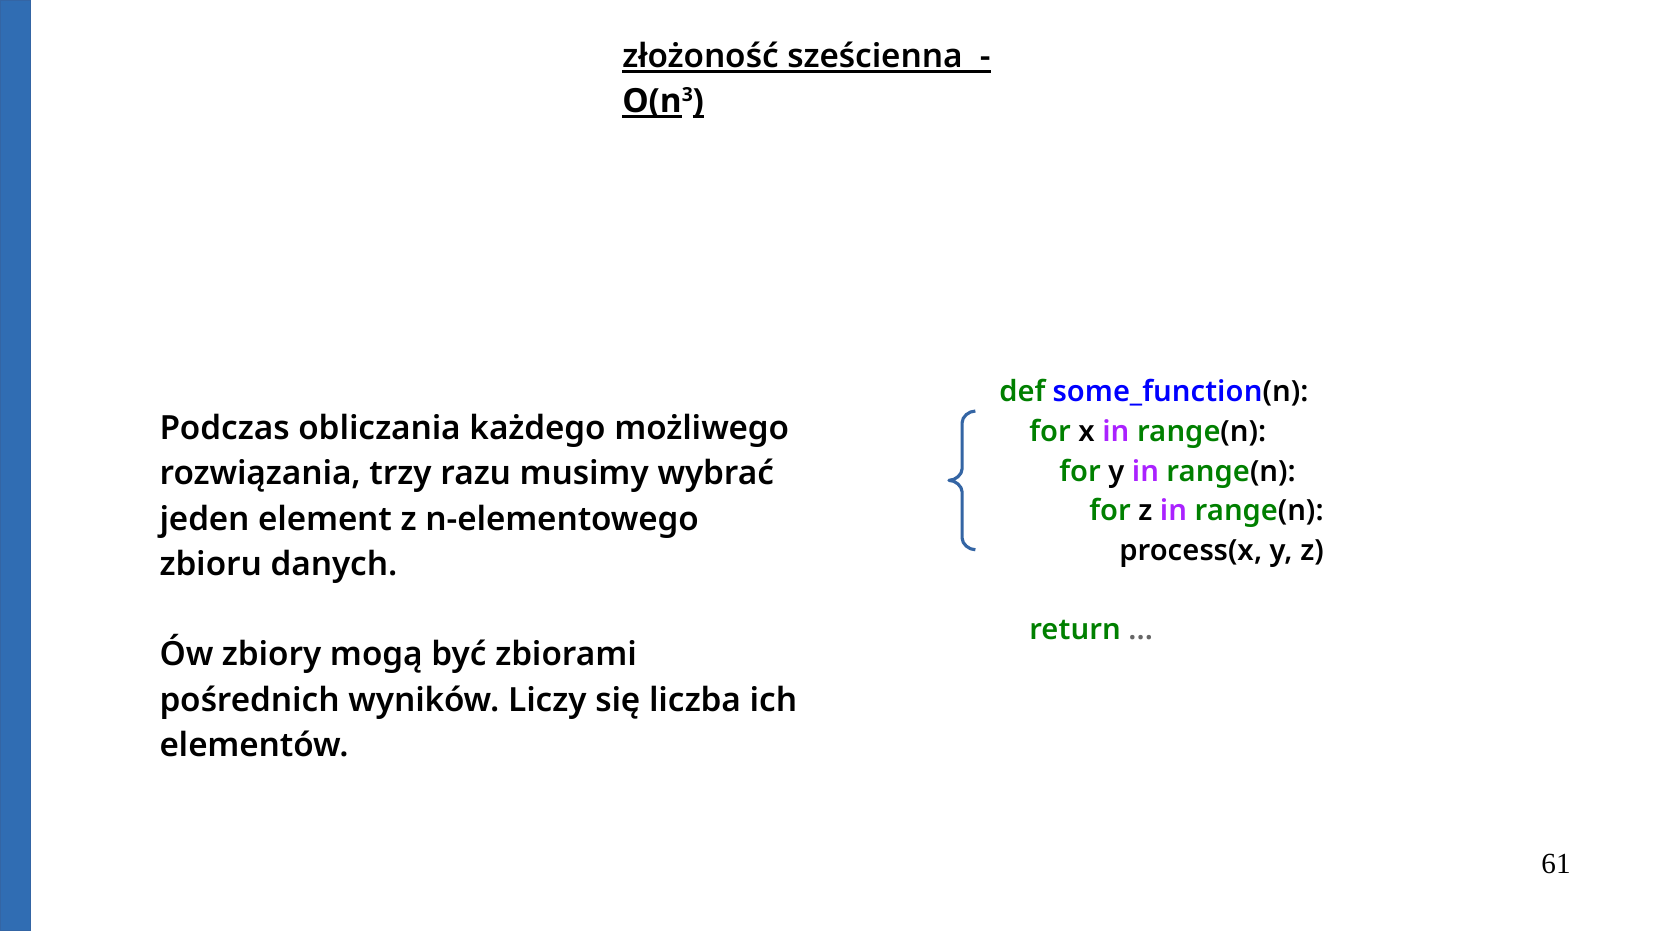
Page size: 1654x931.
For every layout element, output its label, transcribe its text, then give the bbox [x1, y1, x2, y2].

text_box [0, 0, 31, 931]
text_box def some_function(n): for x in range(n): for y in range(n): for z in range(n): process(x, y, z) return ... [984, 363, 1460, 792]
text_box Podczas obliczania każdego możliwego rozwiązania, trzy razu musimy wybrać jeden element z n-elementowego zbioru danych. Ów zbiory mogą być zbiorami pośrednich wyników. Liczy się liczba ich elementów. [144, 396, 814, 663]
text_box złożoność sześcienna - O(n3) [607, 24, 1047, 82]
